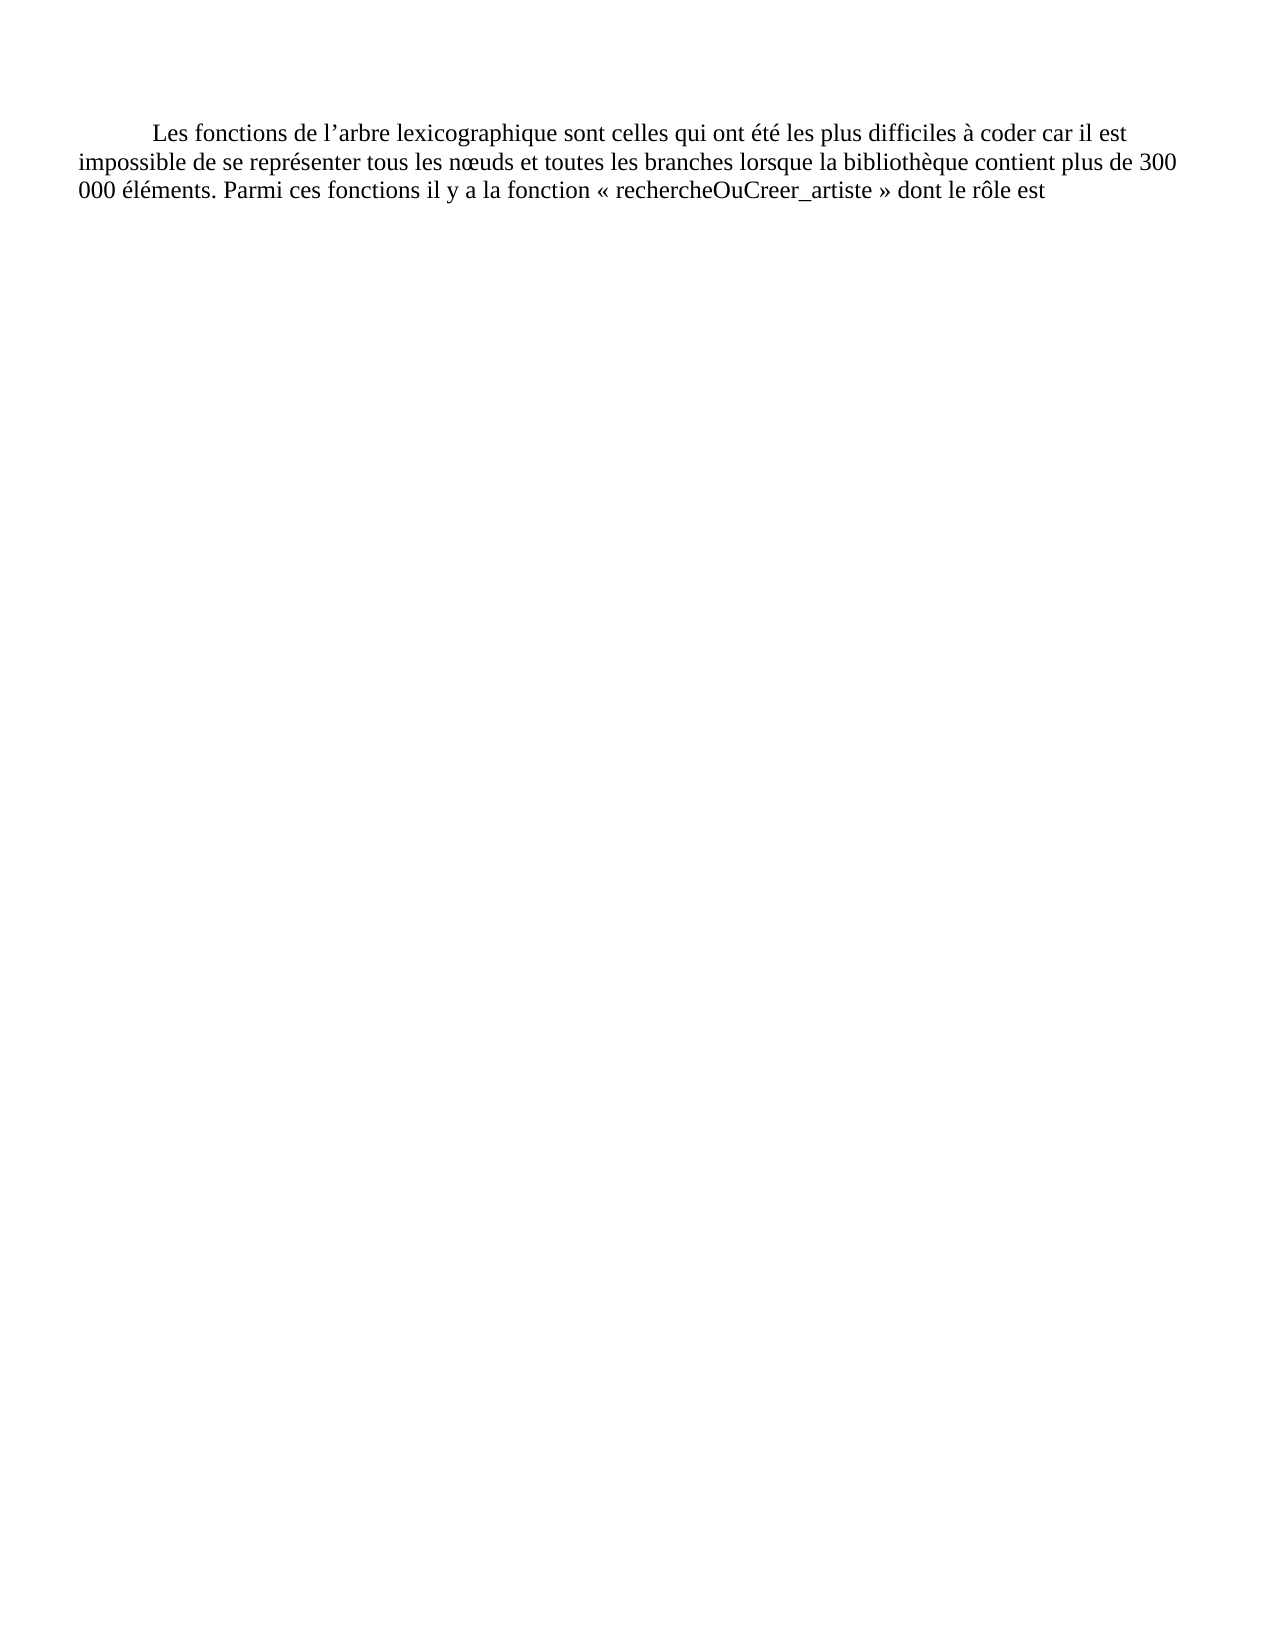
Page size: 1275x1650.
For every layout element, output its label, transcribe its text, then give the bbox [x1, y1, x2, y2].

text Les fonctions de l’arbre lexicographique sont celles qui ont été les plus difficiles à coder car il est impossible de se représenter tous les nœuds et toutes les branches lorsque la bibliothèque contient plus de 300 000 éléments. Parmi ces fonctions il y a la fonction « rechercheOuCreer_artiste » dont le rôle est [78, 118, 1181, 204]
